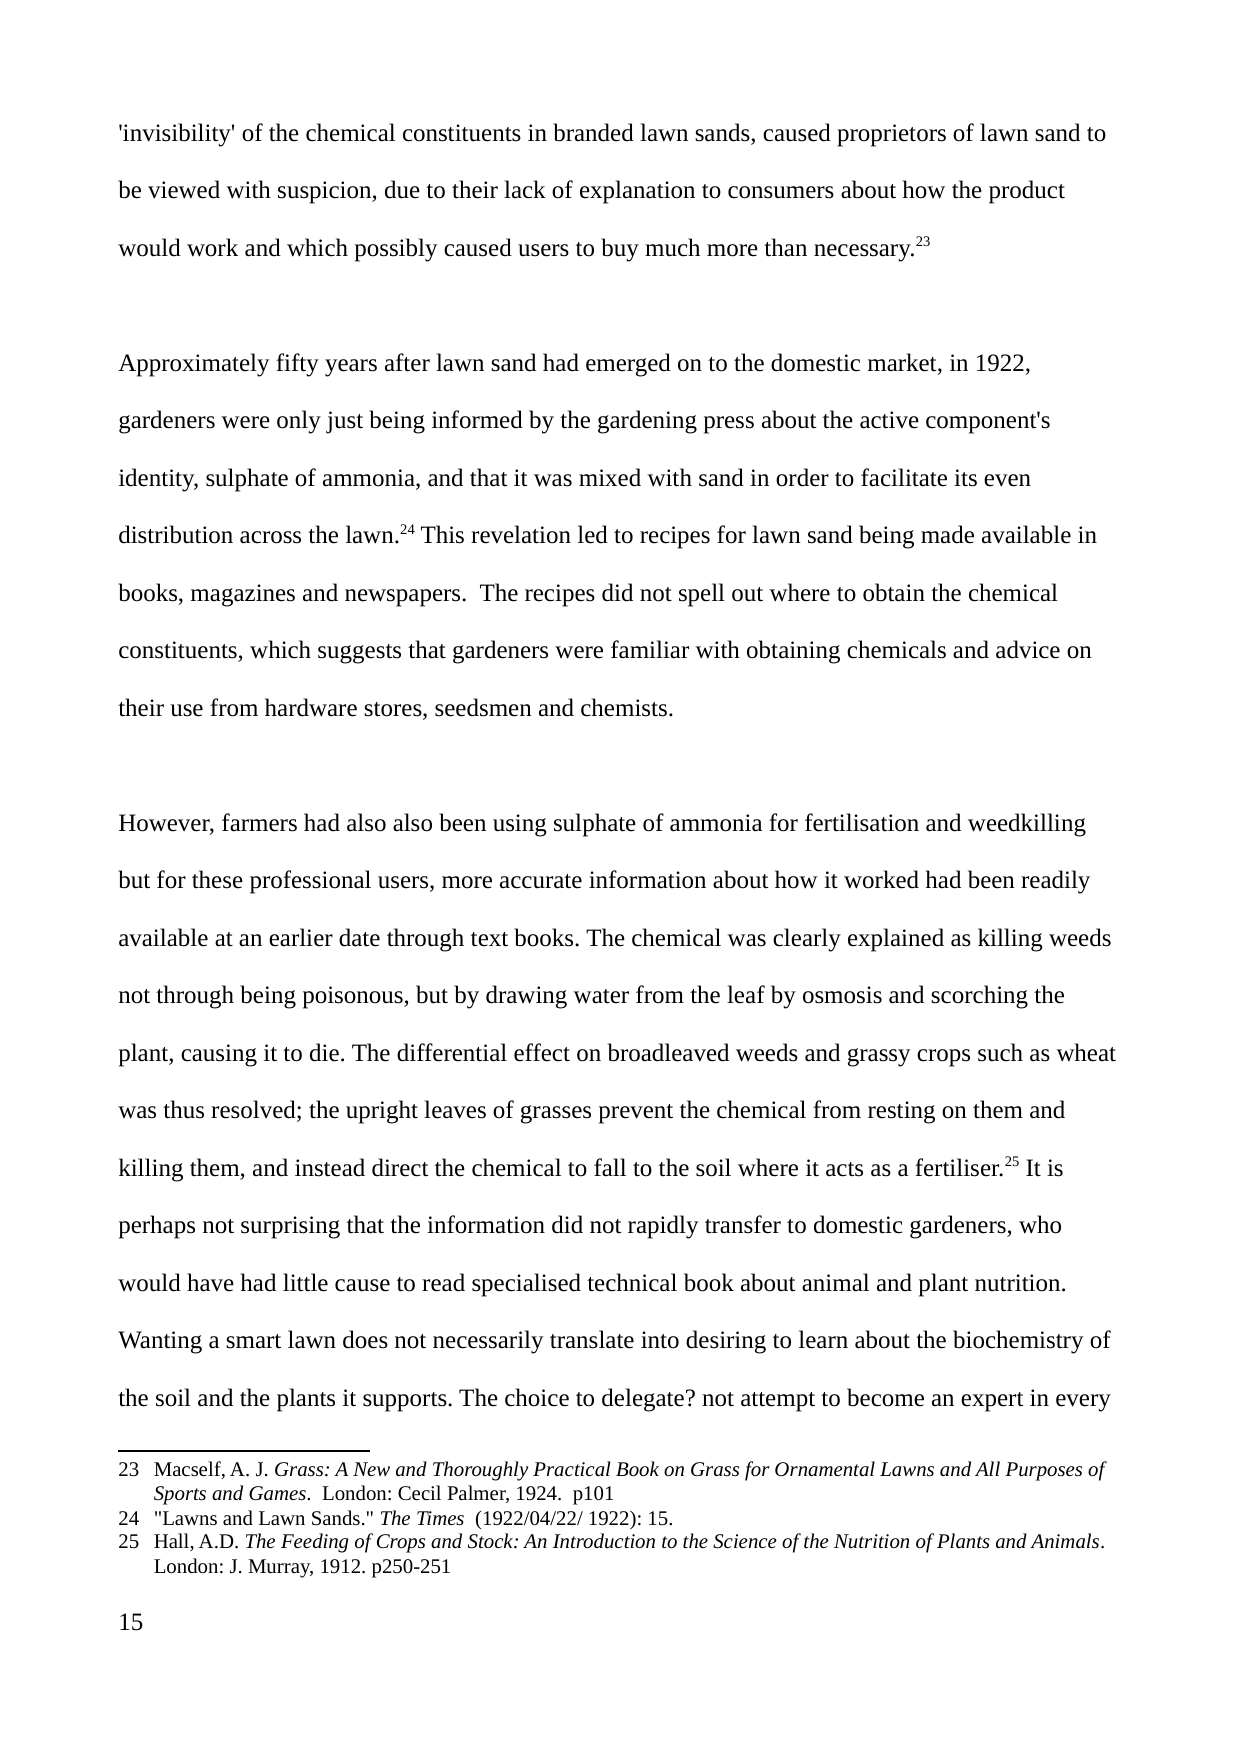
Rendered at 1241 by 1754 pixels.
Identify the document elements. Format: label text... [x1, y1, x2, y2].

text Hall, A.D. The Feeding of Crops and Stock: An Introduction to the Science of the Nutrition of Plants and Animals. London: J. Murray, 1912. p250-251 [118, 1529, 1122, 1578]
text Approximately fifty years after lawn sand had emerged on to the domestic market, in 1922, gardeners were only just being informed by the gardening press about the active component's identity, sulphate of ammonia, and that it was mixed with sand in order to facilitate its even distribution across the lawn. This revelation led to recipes for lawn sand being made available in books, magazines and newspapers. The recipes did not spell out where to obtain the chemical constituents, which suggests that gardeners were familiar with obtaining chemicals and advice on their use from hardware stores, seedsmen and chemists. [118, 348, 1122, 722]
text Macself, A. J. Grass: A New and Thoroughly Practical Book on Grass for Ornamental Lawns and All Purposes of Sports and Games. London: Cecil Palmer, 1924. p101 [118, 1457, 1122, 1505]
text However, farmers had also also been using sulphate of ammonia for fertilisation and weedkilling but for these professional users, more accurate information about how it worked had been readily available at an earlier date through text books. The chemical was clearly explained as killing weeds not through being poisonous, but by drawing water from the leaf by osmosis and scorching the plant, causing it to die. The differential effect on broadleaved weeds and grassy crops such as wheat was thus resolved; the upright leaves of grasses prevent the chemical from resting on them and killing them, and instead direct the chemical to fall to the soil where it acts as a fertiliser. It is perhaps not surprising that the information did not rapidly transfer to domestic gardeners, who would have had little cause to read specialised technical book about animal and plant nutrition. Wanting a smart lawn does not necessarily translate into desiring to learn about the biochemistry of the soil and the plants it supports. The choice to delegate? not attempt to become an expert in every [118, 808, 1122, 1412]
text 'invisibility' of the chemical constituents in branded lawn sands, caused proprietors of lawn sand to be viewed with suspicion, due to their lack of explanation to consumers about how the product would work and which possibly caused users to buy much more than necessary. [118, 118, 1122, 262]
text "Lawns and Lawn Sands." The Times (1922/04/22/ 1922): 15. [118, 1505, 1122, 1529]
